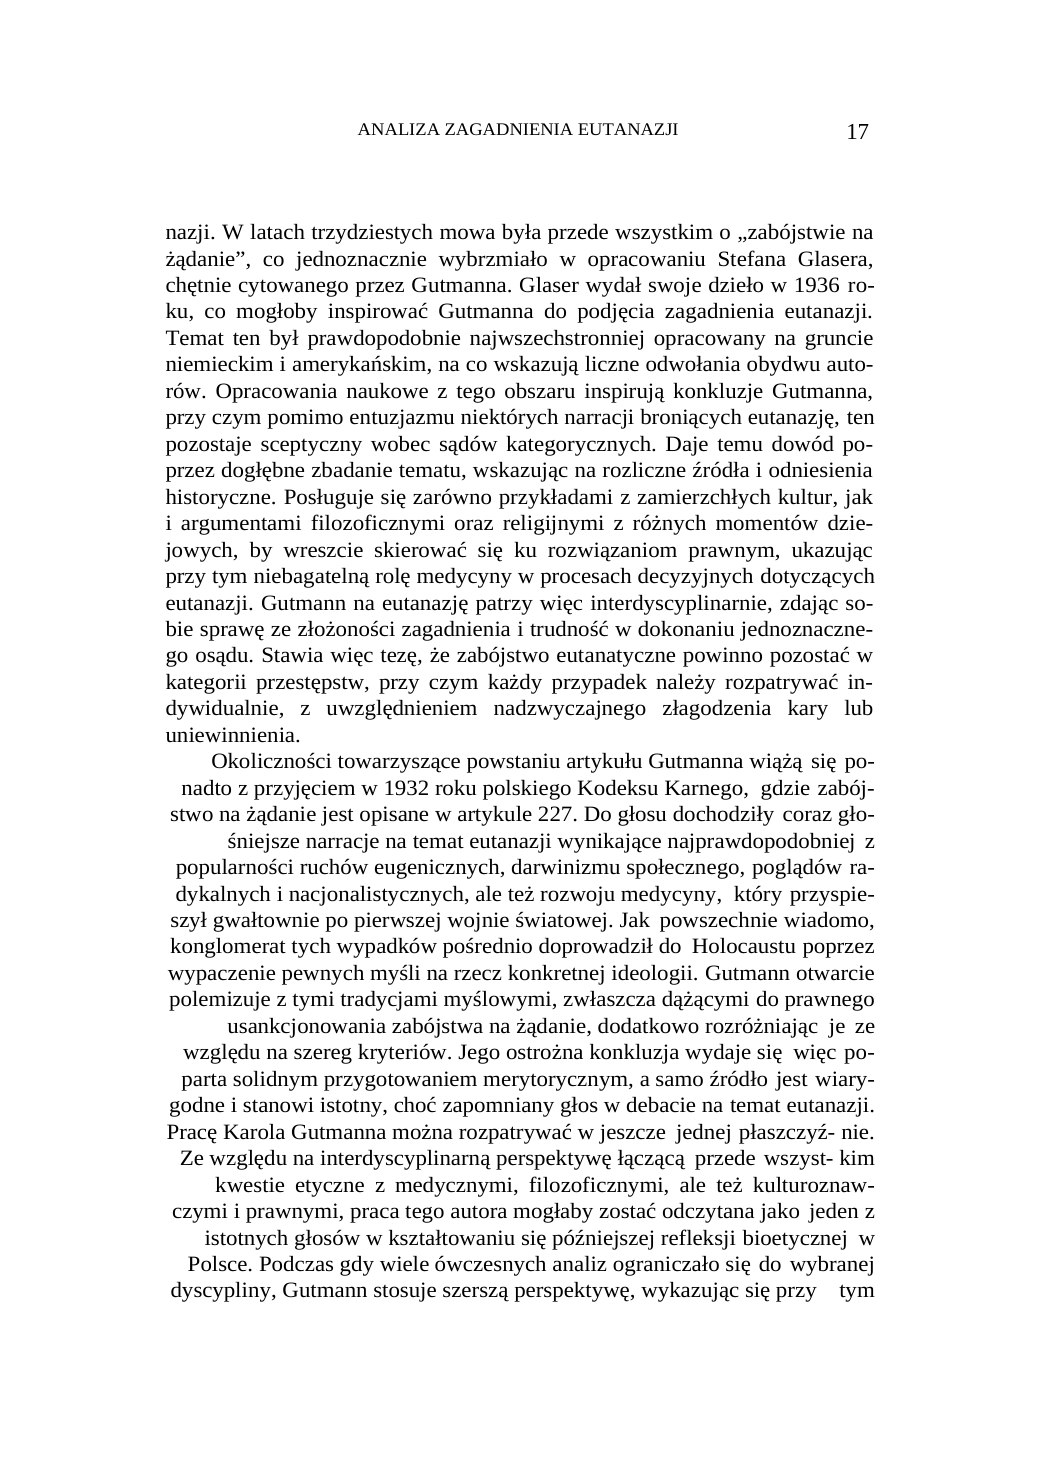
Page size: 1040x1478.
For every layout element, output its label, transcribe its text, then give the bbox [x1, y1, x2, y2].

text Okoliczności towarzyszące powstaniu artykułu Gutmanna wiążą się po- nadto z przyjęciem w 1932 roku polskiego Kodeksu Karnego, gdzie zabój- stwo na żądanie jest opisane w artykule 227. Do głosu dochodziły coraz gło- śniejsze narracje na temat eutanazji wynikające najprawdopodobniej z popularności ruchów eugenicznych, darwinizmu społecznego, poglądów ra- dykalnych i nacjonalistycznych, ale też rozwoju medycyny, który przyspie- szył gwałtownie po pierwszej wojnie światowej. Jak powszechnie wiadomo, konglomerat tych wypadków pośrednio doprowadził do Holocaustu poprzez wypaczenie pewnych myśli na rzecz konkretnej ideologii. Gutmann otwarcie polemizuje z tymi tradycjami myślowymi, zwłaszcza dążącymi do prawnego usankcjonowania zabójstwa na żądanie, dodatkowo rozróżniając je ze względu na szereg kryteriów. Jego ostrożna konkluzja wydaje się więc po- parta solidnym przygotowaniem merytorycznym, a samo źródło jest wiary- godne i stanowi istotny, choć zapomniany głos w debacie na temat eutanazji. Pracę Karola Gutmanna można rozpatrywać w jeszcze jednej płaszczyź- nie. Ze względu na interdyscyplinarną perspektywę łączącą przede wszyst- kim kwestie etyczne z medycznymi, filozoficznymi, ale też kulturoznaw- czymi i prawnymi, praca tego autora mogłaby zostać odczytana jako jeden z istotnych głosów w kształtowaniu się późniejszej refleksji bioetycznej w Polsce. Podczas gdy wiele ówczesnych analiz ograniczało się do wybranej dyscypliny, Gutmann stosuje szerszą perspektywę, wykazując się przy tym [165, 748, 875, 1303]
text nazji. W latach trzydziestych mowa była przede wszystkim o „zabójstwie na żądanie”, co jednoznacznie wybrzmiało w opracowaniu Stefana Glasera, chętnie cytowanego przez Gutmanna. Glaser wydał swoje dzieło w 1936 ro- ku, co mogłoby inspirować Gutmanna do podjęcia zagadnienia eutanazji. Temat ten był prawdopodobnie najwszechstronniej opracowany na gruncie niemieckim i amerykańskim, na co wskazują liczne odwołania obydwu auto- rów. Opracowania naukowe z tego obszaru inspirują konkluzje Gutmanna, przy czym pomimo entuzjazmu niektórych narracji broniących eutanazję, ten pozostaje sceptyczny wobec sądów kategorycznych. Daje temu dowód po- przez dogłębne zbadanie tematu, wskazując na rozliczne źródła i odniesienia historyczne. Posługuje się zarówno przykładami z zamierzchłych kultur, jak i argumentami filozoficznymi oraz religijnymi z różnych momentów dzie- jowych, by wreszcie skierować się ku rozwiązaniom prawnym, ukazując przy tym niebagatelną rolę medycyny w procesach decyzyjnych dotyczących eutanazji. Gutmann na eutanazję patrzy więc interdyscyplinarnie, zdając so- bie sprawę ze złożoności zagadnienia i trudność w dokonaniu jednoznaczne- go osądu. Stawia więc tezę, że zabójstwo eutanatyczne powinno pozostać w kategorii przestępstw, przy czym każdy przypadek należy rozpatrywać in- dywidualnie, z uwzględnieniem nadzwyczajnego złagodzenia kary lub uniewinnienia. [165, 219, 875, 747]
